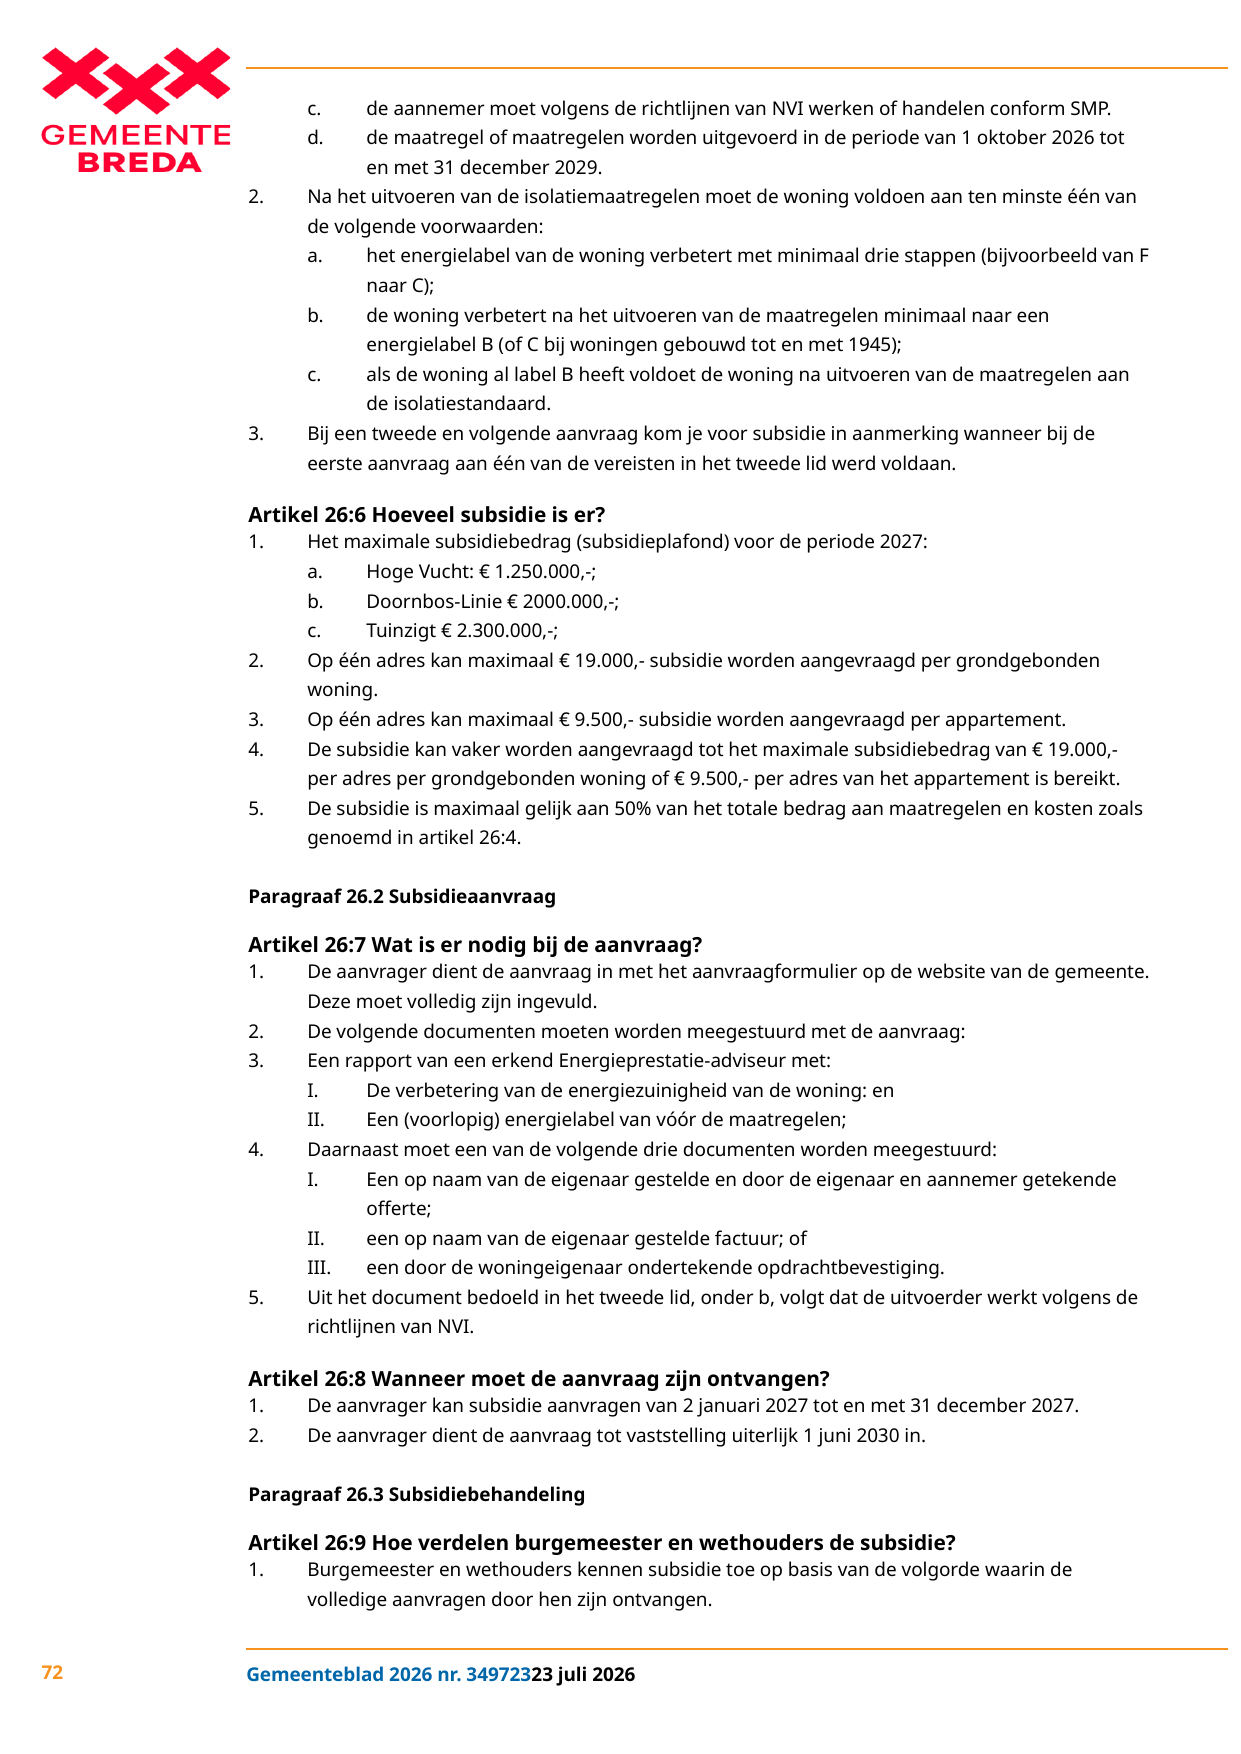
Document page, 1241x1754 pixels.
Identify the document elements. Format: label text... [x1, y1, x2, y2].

list de aannemer moet volgens de richtlijnen van NVI werken of handelen conform SMP. [307, 95, 1152, 121]
list Burgemeester en wethouders kennen subsidie toe op basis van de volgorde waarin de volledige aanvragen door hen zijn ontvangen. [248, 1556, 1152, 1612]
list Bij een tweede en volgende aanvraag kom je voor subsidie in aanmerking wanneer bij de eerste aanvraag aan één van de vereisten in het tweede lid werd voldaan. [248, 420, 1152, 476]
list Uit het document bedoeld in het tweede lid, onder b, volgt dat de uitvoerder werkt volgens de richtlijnen van NVI. [248, 1284, 1152, 1339]
list het energielabel van de woning verbetert met minimaal drie stappen (bijvoorbeeld van F naar C); [307, 243, 1152, 298]
list Daarnaast moet een van de volgende drie documenten worden meegestuurd: [248, 1136, 1152, 1162]
list Een rapport van een erkend Energieprestatie-adviseur met: [248, 1047, 1152, 1073]
text Paragraaf 26.2 Subsidieaanvraag [248, 884, 1152, 909]
list een op naam van de eigenaar gestelde factuur; of [307, 1225, 1152, 1251]
list de woning verbetert na het uitvoeren van de maatregelen minimaal naar een energielabel B (of C bij woningen gebouwd tot en met 1945); [307, 302, 1152, 357]
text Artikel 26:8 Wanneer moet de aanvraag zijn ontvangen? [248, 1364, 1152, 1392]
list als de woning al label B heeft voldoet de woning na uitvoeren van de maatregelen aan de isolatiestandaard. [307, 361, 1152, 416]
list Na het uitvoeren van de isolatiemaatregelen moet de woning voldoen aan ten minste één van de volgende voorwaarden: [248, 183, 1152, 239]
list Het maximale subsidiebedrag (subsidieplafond) voor de periode 2027: [248, 529, 1152, 554]
list Tuinzigt € 2.300.000,-; [307, 617, 1152, 643]
list De aanvrager kan subsidie aanvragen van 2 januari 2027 tot en met 31 december 2027. [248, 1392, 1152, 1418]
text Artikel 26:6 Hoeveel subsidie is er? [248, 500, 1152, 529]
text Artikel 26:9 Hoe verdelen burgemeester en wethouders de subsidie? [248, 1528, 1152, 1556]
list De aanvrager dient de aanvraag tot vaststelling uiterlijk 1 juni 2030 in. [248, 1422, 1152, 1448]
list De subsidie kan vaker worden aangevraagd tot het maximale subsidiebedrag van € 19.000,- per adres per grondgebonden woning of € 9.500,- per adres van het appartement is bereikt. [248, 736, 1152, 791]
list Doornbos-Linie € 2000.000,-; [307, 588, 1152, 613]
list Op één adres kan maximaal € 9.500,- subsidie worden aangevraagd per appartement. [248, 706, 1152, 732]
list een door de woningeigenaar ondertekende opdrachtbevestiging. [307, 1254, 1152, 1280]
list De subsidie is maximaal gelijk aan 50% van het totale bedrag aan maatregelen en kosten zoals genoemd in artikel 26:4. [248, 795, 1152, 850]
text Paragraaf 26.3 Subsidiebehandeling [248, 1481, 1152, 1507]
list De aanvrager dient de aanvraag in met het aanvraagformulier op de website van de gemeente. Deze moet volledig zijn ingevuld. [248, 959, 1152, 1014]
list Hoge Vucht: € 1.250.000,-; [307, 558, 1152, 584]
picture [41, 47, 231, 172]
list Een (voorlopig) energielabel van vóór de maatregelen; [307, 1107, 1152, 1132]
list Een op naam van de eigenaar gestelde en door de eigenaar en aannemer getekende offerte; [307, 1166, 1152, 1221]
list De volgende documenten moeten worden meegestuurd met de aanvraag: [248, 1018, 1152, 1043]
list Op één adres kan maximaal € 19.000,- subsidie worden aangevraagd per grondgebonden woning. [248, 647, 1152, 702]
list de maatregel of maatregelen worden uitgevoerd in de periode van 1 oktober 2026 tot en met 31 december 2029. [307, 124, 1152, 180]
text Artikel 26:7 Wat is er nodig bij de aanvraag? [248, 930, 1152, 959]
list De verbetering van de energiezuinigheid van de woning: en [307, 1077, 1152, 1103]
